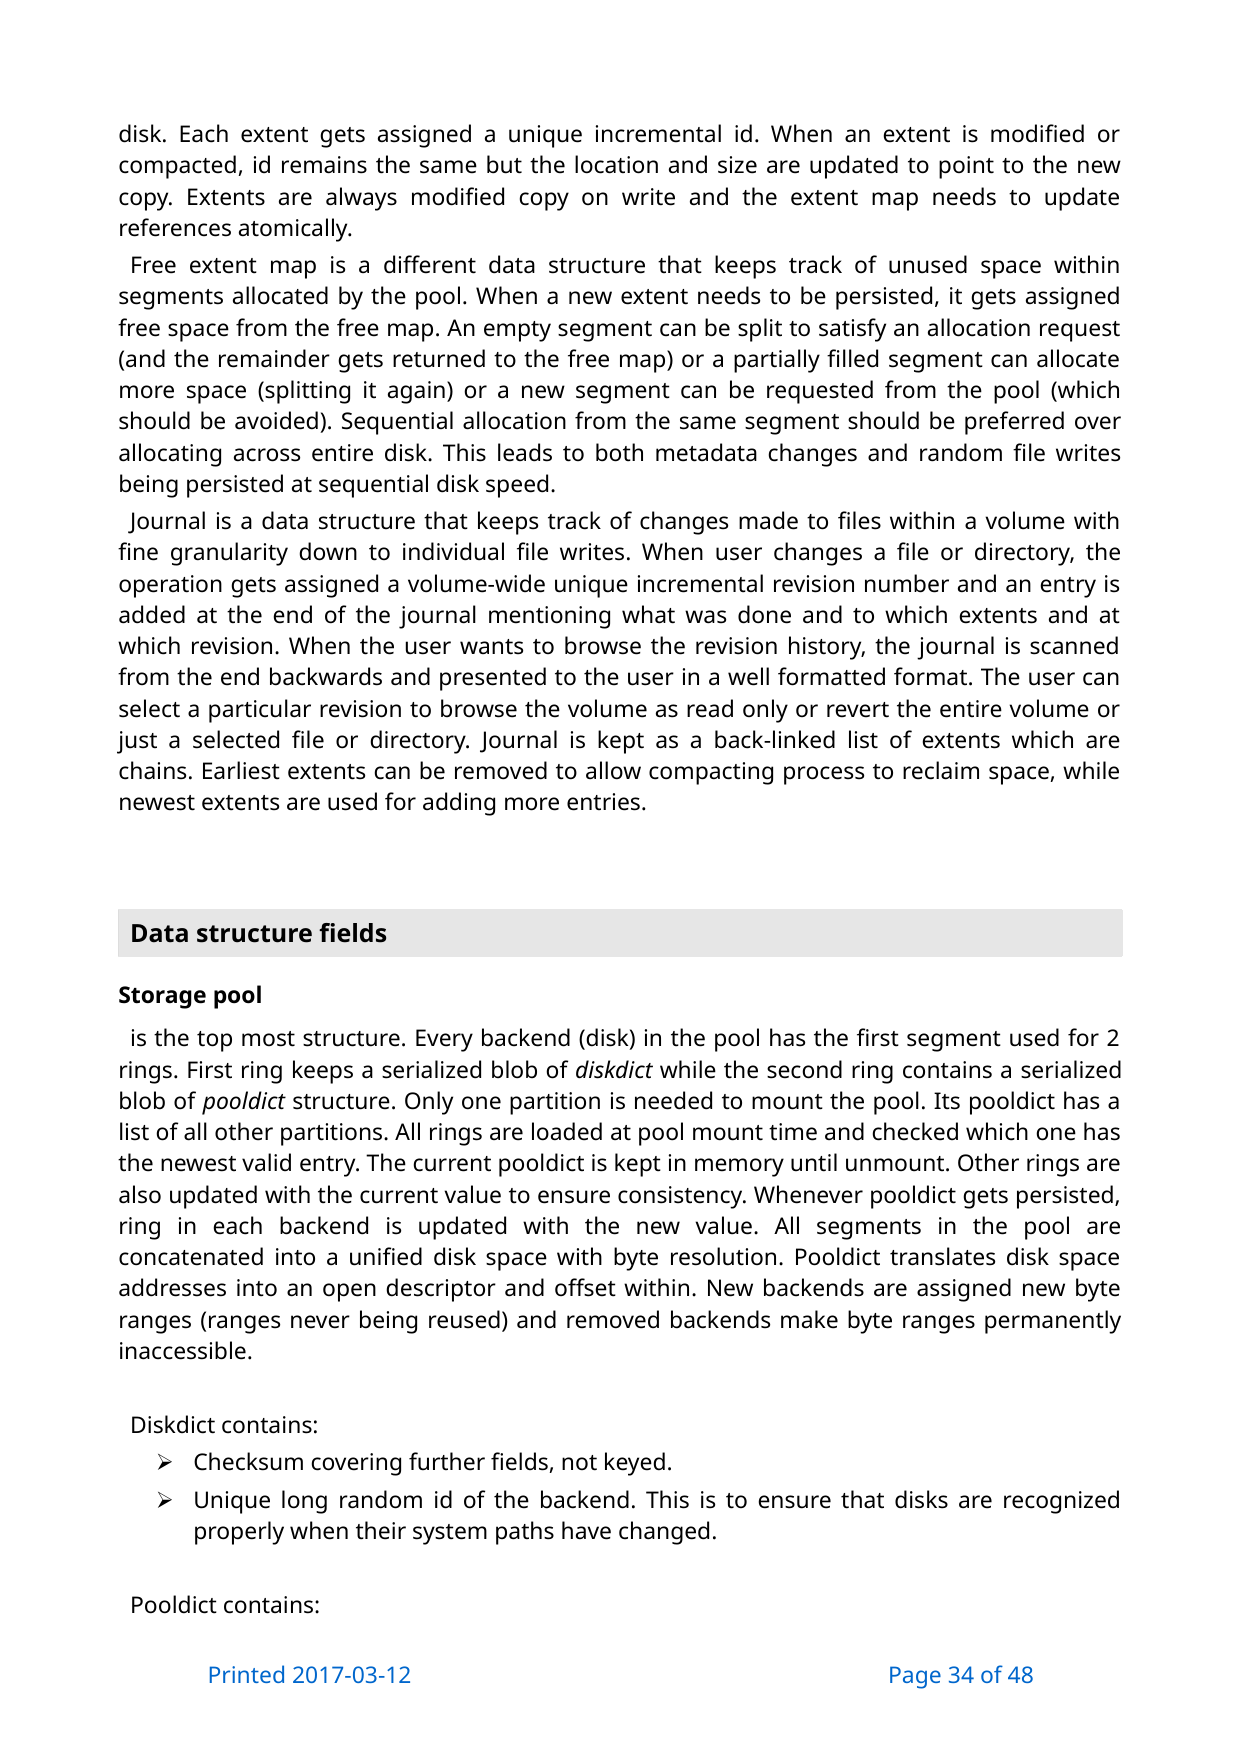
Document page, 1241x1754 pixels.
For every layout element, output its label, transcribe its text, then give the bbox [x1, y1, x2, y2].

text Free extent map is a different data structure that keeps track of unused space within segments allocated by the pool. When a new extent needs to be persisted, it gets assigned free space from the free map. An empty segment can be split to satisfy an allocation request (and the remainder gets returned to the free map) or a partially filled segment can allocate more space (splitting it again) or a new segment can be requested from the pool (which should be avoided). Sequential allocation from the same segment should be preferred over allocating across entire disk. This leads to both metadata changes and random file writes being persisted at sequential disk speed. [118, 249, 1122, 499]
text is the top most structure. Every backend (disk) in the pool has the first segment used for 2 rings. First ring keeps a serialized blob of diskdict while the second ring contains a serialized blob of pooldict structure. Only one partition is needed to mount the pool. Its pooldict has a list of all other partitions. All rings are loaded at pool mount time and checked which one has the newest valid entry. The current pooldict is kept in memory until unmount. Other rings are also updated with the current value to ensure consistency. Whenever pooldict gets persisted, ring in each backend is updated with the new value. All segments in the pool are concatenated into a unified disk space with byte resolution. Pooldict translates disk space addresses into an open descriptor and offset within. New backends are assigned new byte ranges (ranges never being reused) and removed backends make byte ranges permanently inaccessible. [118, 1022, 1122, 1366]
subtitle Storage pool [118, 979, 1122, 1011]
text Journal is a data structure that keeps track of changes made to files within a volume with fine granularity down to individual file writes. When user changes a file or directory, the operation gets assigned a volume-wide unique incremental revision number and an entry is added at the end of the journal mentioning what was done and to which extents and at which revision. When the user wants to browse the revision history, the journal is scanned from the end backwards and presented to the user in a well formatted format. The user can select a particular revision to browse the volume as read only or revert the entire volume or just a selected file or directory. Journal is kept as a back-linked list of extents which are chains. Earliest extents can be removed to allow compacting process to reclaim space, while newest extents are used for adding more entries. [118, 505, 1122, 817]
subtitle Data structure fields [119, 911, 1122, 956]
text disk. Each extent gets assigned a unique incremental id. When an extent is modified or compacted, id remains the same but the location and size are updated to point to the new copy. Extents are always modified copy on write and the extent map needs to update references atomically. [118, 118, 1122, 243]
text Diskdict contains: [118, 1409, 1122, 1440]
text Pooldict contains: [118, 1589, 1122, 1620]
list Checksum covering further fields, not keyed. [156, 1446, 1122, 1478]
list Unique long random id of the backend. This is to ensure that disks are recognized properly when their system paths have changed. [156, 1483, 1122, 1546]
